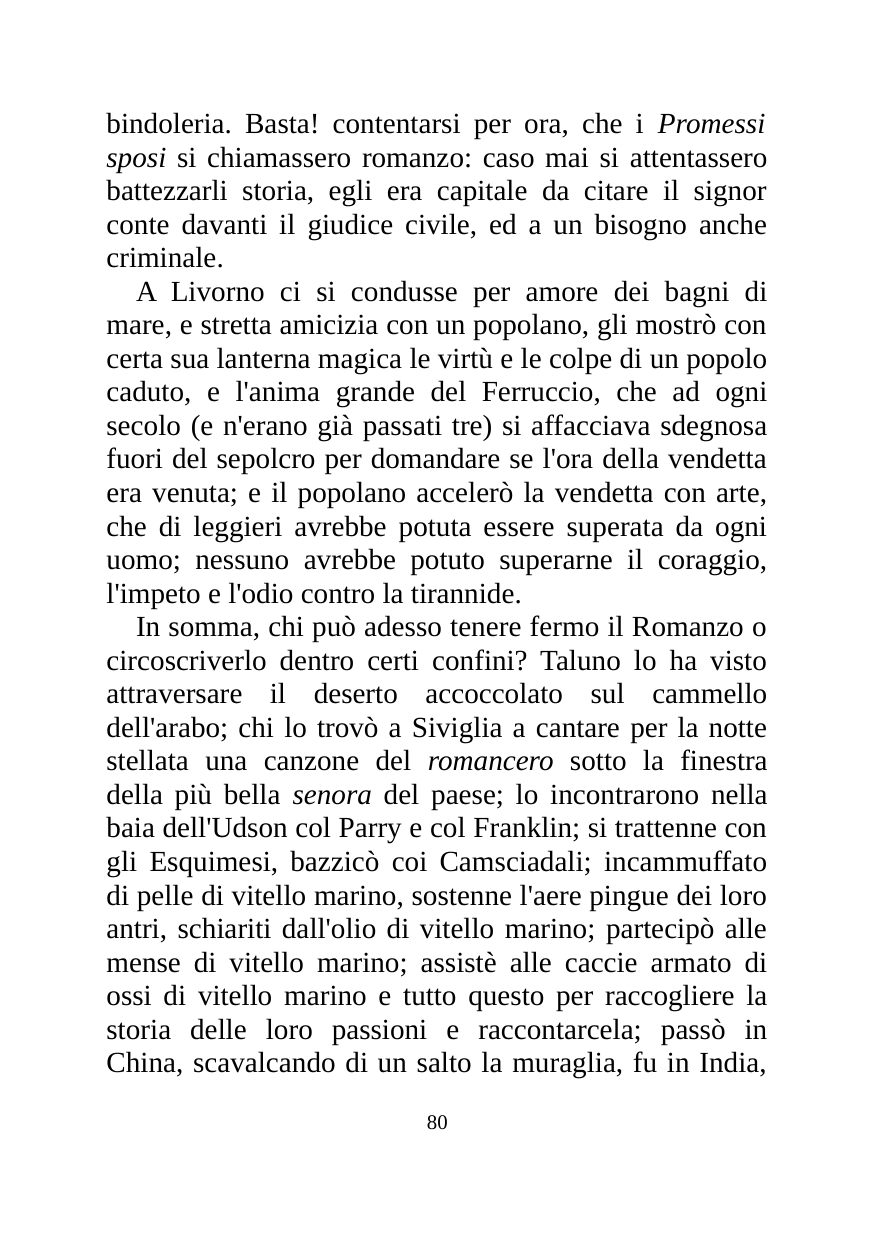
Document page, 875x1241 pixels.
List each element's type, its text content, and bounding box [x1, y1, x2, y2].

text In somma, chi può adesso tenere fermo il Romanzo o circoscriverlo dentro certi confini? Taluno lo ha visto attraversare il deserto accoccolato sul cammello dell'arabo; chi lo trovò a Siviglia a cantare per la notte stellata una canzone del romancero sotto la finestra della più bella senora del paese; lo incontrarono nella baia dell'Udson col Parry e col Franklin; si trattenne con gli Esquimesi, bazzicò coi Camsciadali; incammuffato di pelle di vitello marino, sostenne l'aere pingue dei loro antri, schiariti dall'olio di vitello marino; partecipò alle mense di vitello marino; assistè alle caccie armato di ossi di vitello marino e tutto questo per raccogliere la storia delle loro passioni e raccontarcela; passò in China, scavalcando di un salto la muraglia, fu in India, [106, 609, 768, 1079]
text A Livorno ci si condusse per amore dei bagni di mare, e stretta amicizia con un popolano, gli mostrò con certa sua lanterna magica le virtù e le colpe di un popolo caduto, e l'anima grande del Ferruccio, che ad ogni secolo (e n'erano già passati tre) si affacciava sdegnosa fuori del sepolcro per domandare se l'ora della vendetta era venuta; e il popolano accelerò la vendetta con arte, che di leggieri avrebbe potuta essere superata da ogni uomo; nessuno avrebbe potuto superarne il coraggio, l'impeto e l'odio contro la tirannide. [106, 274, 768, 609]
text bindoleria. Basta! contentarsi per ora, che i Promessi sposi si chiamassero romanzo: caso mai si attentassero battezzarli storia, egli era capitale da citare il signor conte davanti il giudice civile, ed a un bisogno anche criminale. [106, 106, 768, 274]
